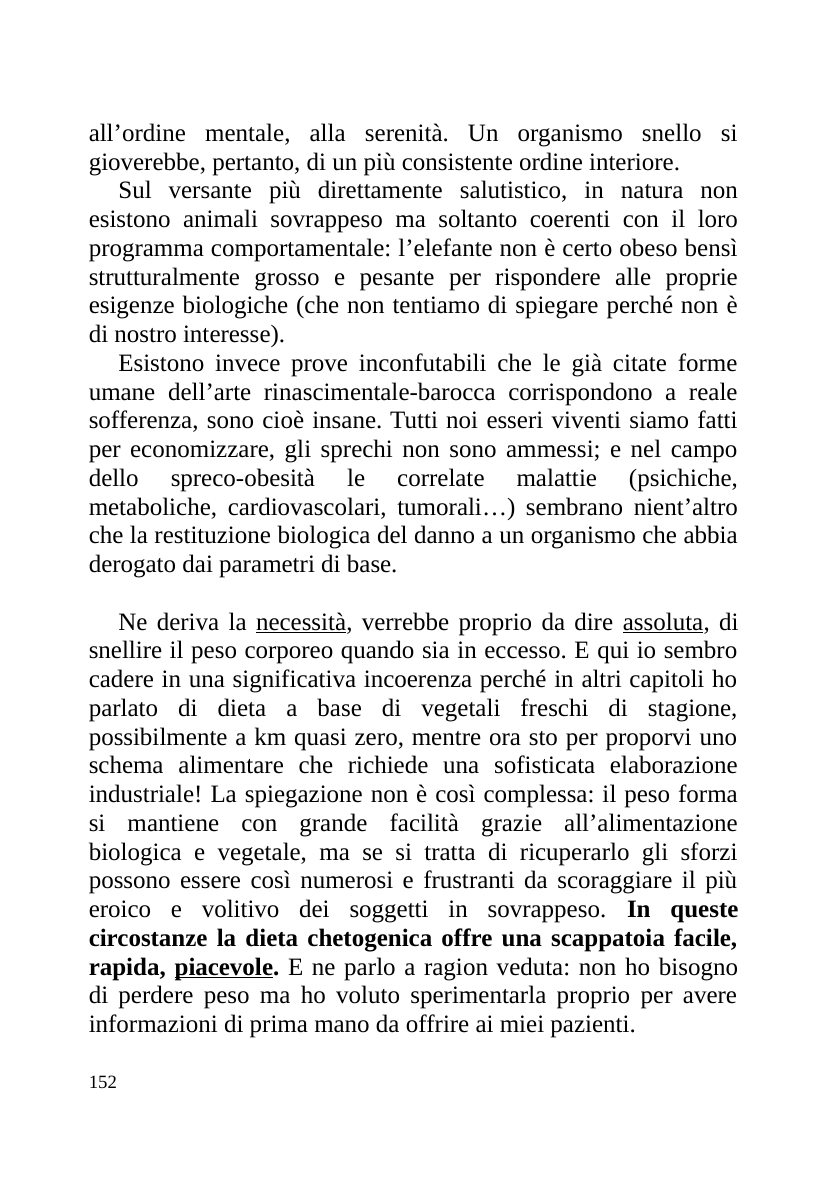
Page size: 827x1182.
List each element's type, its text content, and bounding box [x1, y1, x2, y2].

text Esistono invece prove inconfutabili che le già citate forme umane dell’arte rinascimentale-barocca corrispondono a reale sofferenza, sono cioè insane. Tutti noi esseri viventi siamo fatti per economizzare, gli sprechi non sono ammessi; e nel campo dello spreco-obesità le correlate malattie (psichiche, metaboliche, cardiovascolari, tumorali…) sembrano nient’altro che la restituzione biologica del danno a un organismo che abbia derogato dai parametri di base. [88, 348, 738, 578]
text Ne deriva la necessità, verrebbe proprio da dire assoluta, di snellire il peso corporeo quando sia in eccesso. E qui io sembro cadere in una significativa incoerenza perché in altri capitoli ho parlato di dieta a base di vegetali freschi di stagione, possibilmente a km quasi zero, mentre ora sto per proporvi uno schema alimentare che richiede una sofisticata elaborazione industriale! La spiegazione non è così complessa: il peso forma si mantiene con grande facilità grazie all’alimentazione biologica e vegetale, ma se si tratta di ricuperarlo gli sforzi possono essere così numerosi e frustranti da scoraggiare il più eroico e volitivo dei soggetti in sovrappeso. In queste circostanze la dieta chetogenica offre una scappatoia facile, rapida, piacevole. E ne parlo a ragion veduta: non ho bisogno di perdere peso ma ho voluto sperimentarla proprio per avere informazioni di prima mano da offrire ai miei pazienti. [88, 607, 738, 1038]
text all’ordine mentale, alla serenità. Un organismo snello si gioverebbe, pertanto, di un più consistente ordine interiore. [88, 118, 738, 176]
text Sul versante più direttamente salutistico, in natura non esistono animali sovrappeso ma soltanto coerenti con il loro programma comportamentale: l’elefante non è certo obeso bensì strutturalmente grosso e pesante per rispondere alle proprie esigenze biologiche (che non tentiamo di spiegare perché non è di nostro interesse). [88, 176, 738, 348]
